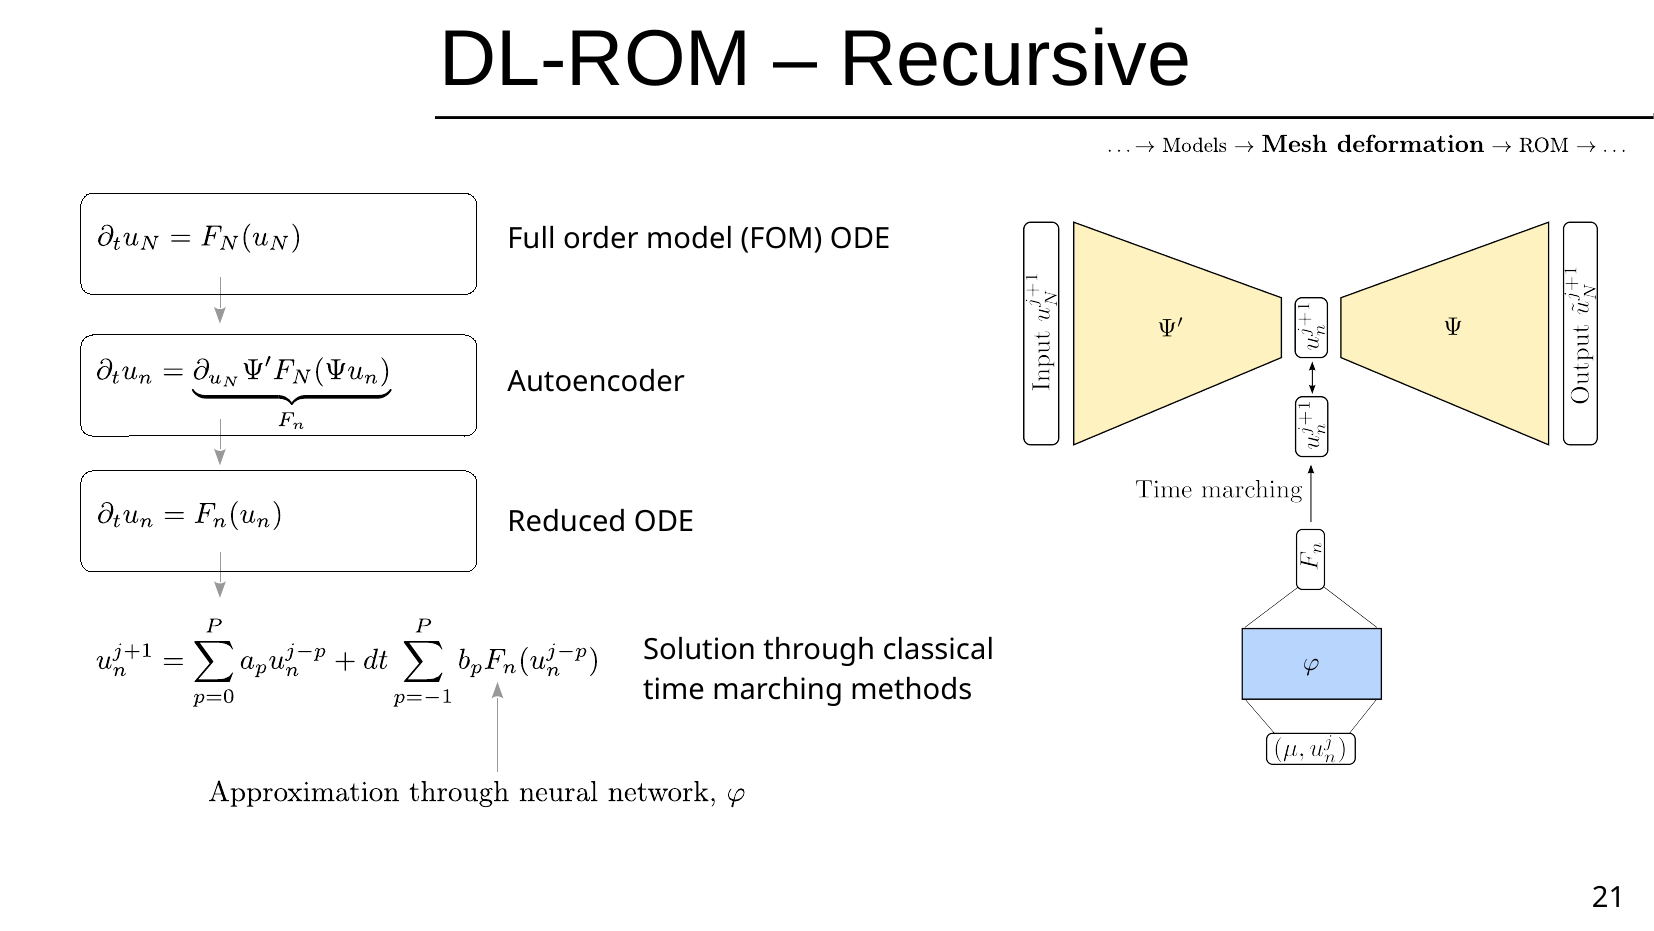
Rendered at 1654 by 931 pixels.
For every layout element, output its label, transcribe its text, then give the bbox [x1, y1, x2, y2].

picture [1023, 221, 1598, 765]
text_box Autoencoder [492, 352, 723, 408]
picture [95, 499, 282, 532]
title DL-ROM – Recursive [0, 0, 1654, 117]
picture [208, 780, 745, 808]
text_box Solution through classical time marching methods [628, 621, 1023, 716]
text_box Reduced ODE [492, 492, 857, 546]
picture [95, 222, 301, 254]
picture [95, 618, 597, 707]
text_box Full order model (FOM) ODE [492, 209, 918, 301]
picture [1107, 133, 1626, 154]
picture [95, 354, 393, 431]
